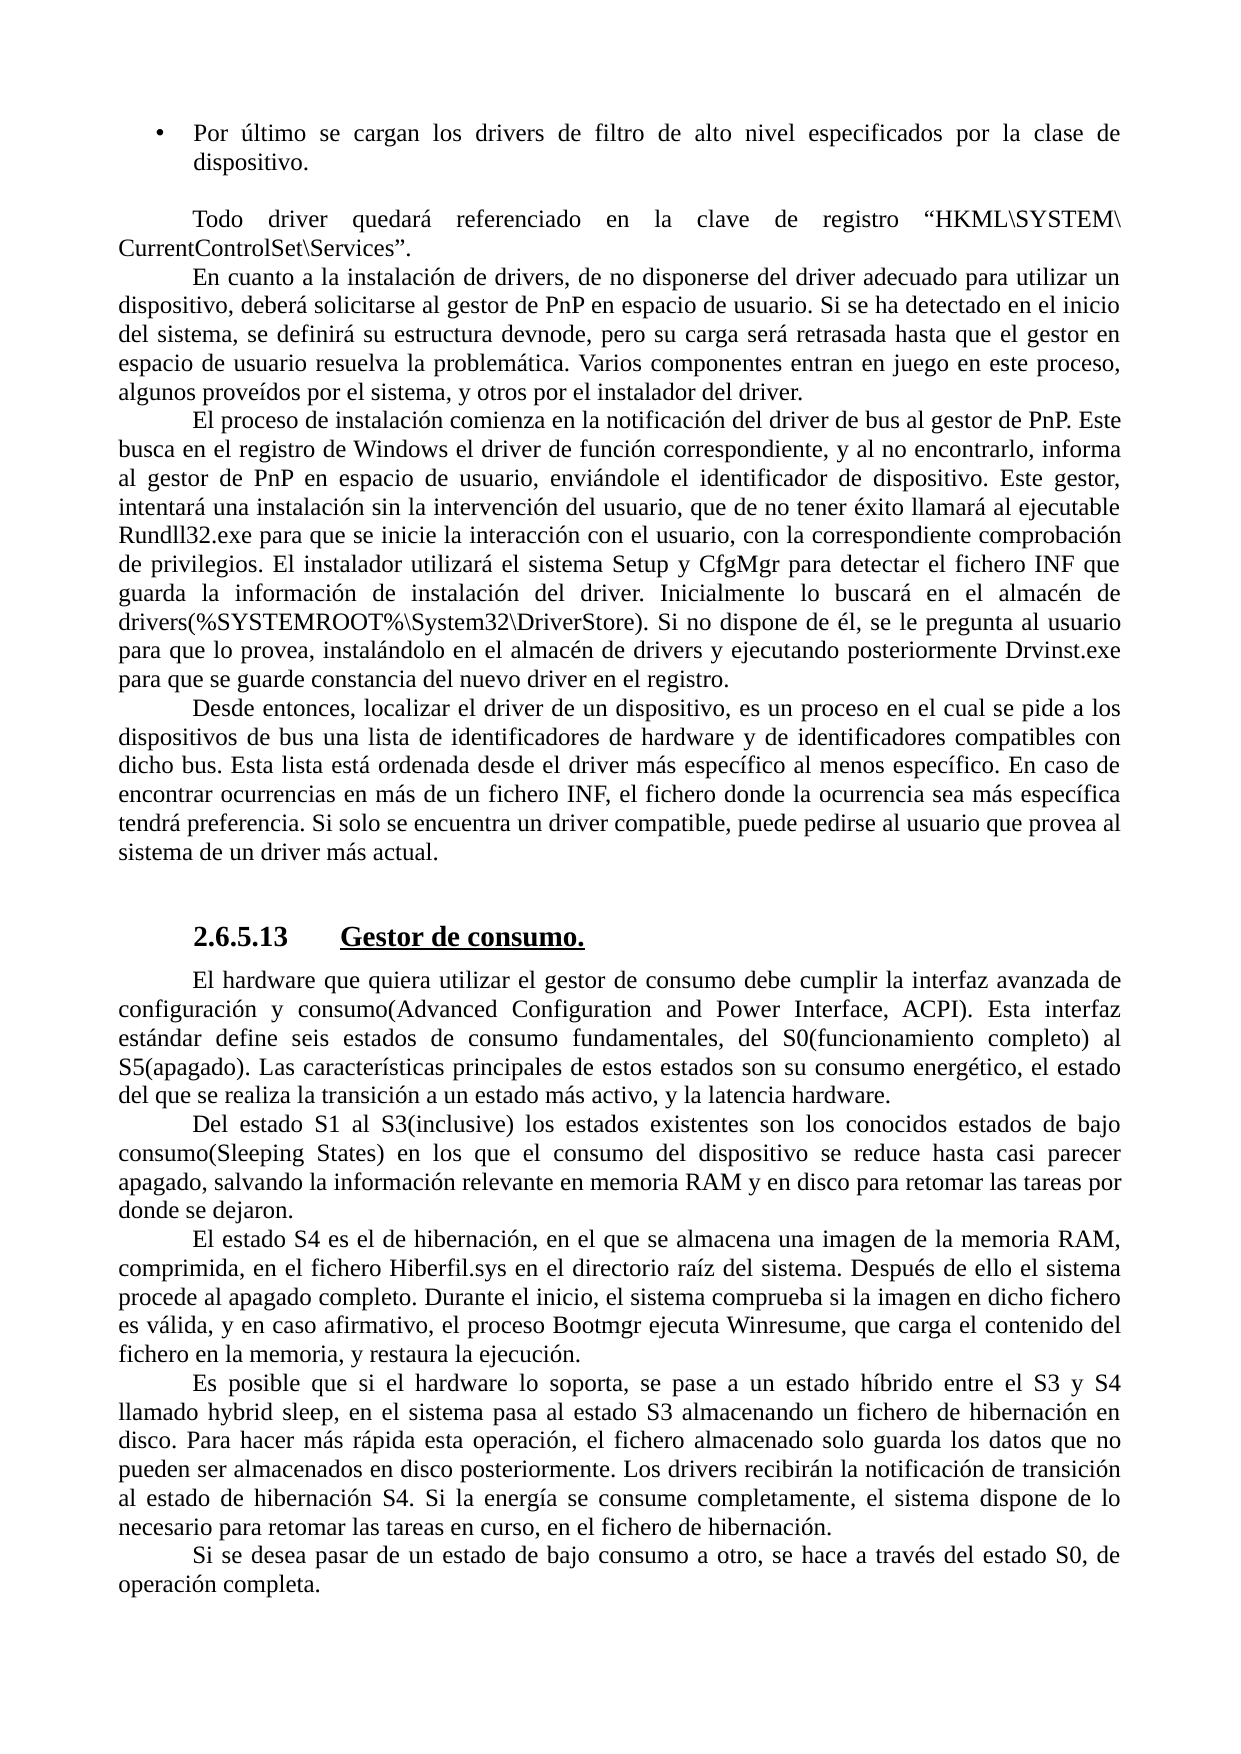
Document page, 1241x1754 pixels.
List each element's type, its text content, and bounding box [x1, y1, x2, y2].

text El hardware que quiera utilizar el gestor de consumo debe cumplir la interfaz avanzada de configuración y consumo(Advanced Configuration and Power Interface, ACPI). Esta interfaz estándar define seis estados de consumo fundamentales, del S0(funcionamiento completo) al S5(apagado). Las características principales de estos estados son su consumo energético, el estado del que se realiza la transición a un estado más activo, y la latencia hardware. [118, 965, 1122, 1109]
text Es posible que si el hardware lo soporta, se pase a un estado híbrido entre el S3 y S4 llamado hybrid sleep, en el sistema pasa al estado S3 almacenando un fichero de hibernación en disco. Para hacer más rápida esta operación, el fichero almacenado solo guarda los datos que no pueden ser almacenados en disco posteriormente. Los drivers recibirán la notificación de transición al estado de hibernación S4. Si la energía se consume completamente, el sistema dispone de lo necesario para retomar las tareas en curso, en el fichero de hibernación. [118, 1368, 1122, 1540]
text El proceso de instalación comienza en la notificación del driver de bus al gestor de PnP. Este busca en el registro de Windows el driver de función correspondiente, y al no encontrarlo, informa al gestor de PnP en espacio de usuario, enviándole el identificador de dispositivo. Este gestor, intentará una instalación sin la intervención del usuario, que de no tener éxito llamará al ejecutable Rundll32.exe para que se inicie la interacción con el usuario, con la correspondiente comprobación de privilegios. El instalador utilizará el sistema Setup y CfgMgr para detectar el fichero INF que guarda la información de instalación del driver. Inicialmente lo buscará en el almacén de drivers(%SYSTEMROOT%\System32\DriverStore). Si no dispone de él, se le pregunta al usuario para que lo provea, instalándolo en el almacén de drivers y ejecutando posteriormente Drvinst.exe para que se guarde constancia del nuevo driver en el registro. [118, 406, 1122, 693]
subtitle Gestor de consumo. [193, 919, 1122, 953]
text En cuanto a la instalación de drivers, de no disponerse del driver adecuado para utilizar un dispositivo, deberá solicitarse al gestor de PnP en espacio de usuario. Si se ha detectado en el inicio del sistema, se definirá su estructura devnode, pero su carga será retrasada hasta que el gestor en espacio de usuario resuelva la problemática. Varios componentes entran en juego en este proceso, algunos proveídos por el sistema, y otros por el instalador del driver. [118, 262, 1122, 406]
list Por último se cargan los drivers de filtro de alto nivel especificados por la clase de dispositivo. [156, 118, 1122, 176]
text Todo driver quedará referenciado en la clave de registro “HKML\SYSTEM\CurrentControlSet\Services”. [118, 204, 1122, 262]
text Del estado S1 al S3(inclusive) los estados existentes son los conocidos estados de bajo consumo(Sleeping States) en los que el consumo del dispositivo se reduce hasta casi parecer apagado, salvando la información relevante en memoria RAM y en disco para retomar las tareas por donde se dejaron. [118, 1109, 1122, 1224]
text Desde entonces, localizar el driver de un dispositivo, es un proceso en el cual se pide a los dispositivos de bus una lista de identificadores de hardware y de identificadores compatibles con dicho bus. Esta lista está ordenada desde el driver más específico al menos específico. En caso de encontrar ocurrencias en más de un fichero INF, el fichero donde la ocurrencia sea más específica tendrá preferencia. Si solo se encuentra un driver compatible, puede pedirse al usuario que provea al sistema de un driver más actual. [118, 693, 1122, 866]
text Si se desea pasar de un estado de bajo consumo a otro, se hace a través del estado S0, de operación completa. [118, 1540, 1122, 1598]
text El estado S4 es el de hibernación, en el que se almacena una imagen de la memoria RAM, comprimida, en el fichero Hiberfil.sys en el directorio raíz del sistema. Después de ello el sistema procede al apagado completo. Durante el inicio, el sistema comprueba si la imagen en dicho fichero es válida, y en caso afirmativo, el proceso Bootmgr ejecuta Winresume, que carga el contenido del fichero en la memoria, y restaura la ejecución. [118, 1224, 1122, 1368]
